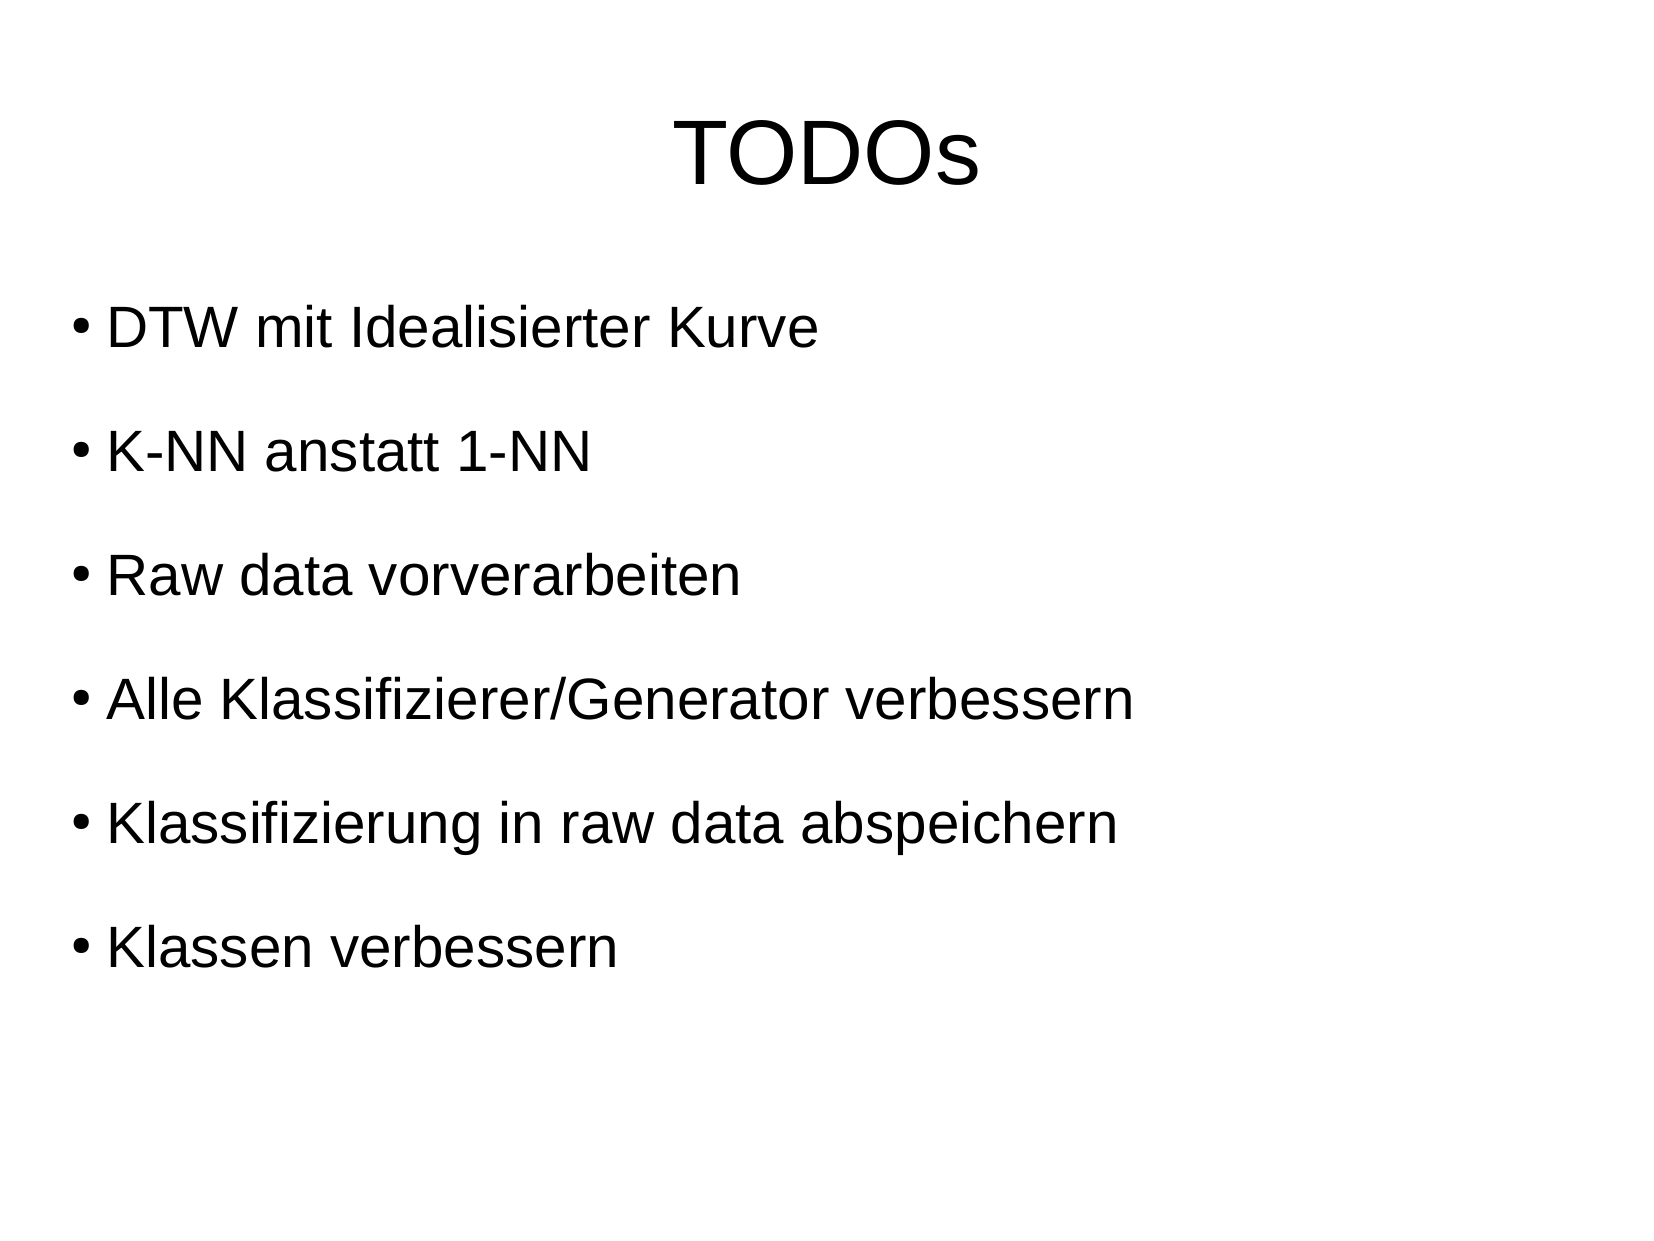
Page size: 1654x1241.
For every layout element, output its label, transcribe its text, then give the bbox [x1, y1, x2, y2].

subtitle DTW mit Idealisierter Kurve K-NN anstatt 1-NN Raw data vorverarbeiten Alle Klassifizierer/Generator verbessern Klassifizierung in raw data abspeichern Klassen verbessern [70, 294, 1560, 1179]
title TODOs [82, 49, 1571, 257]
